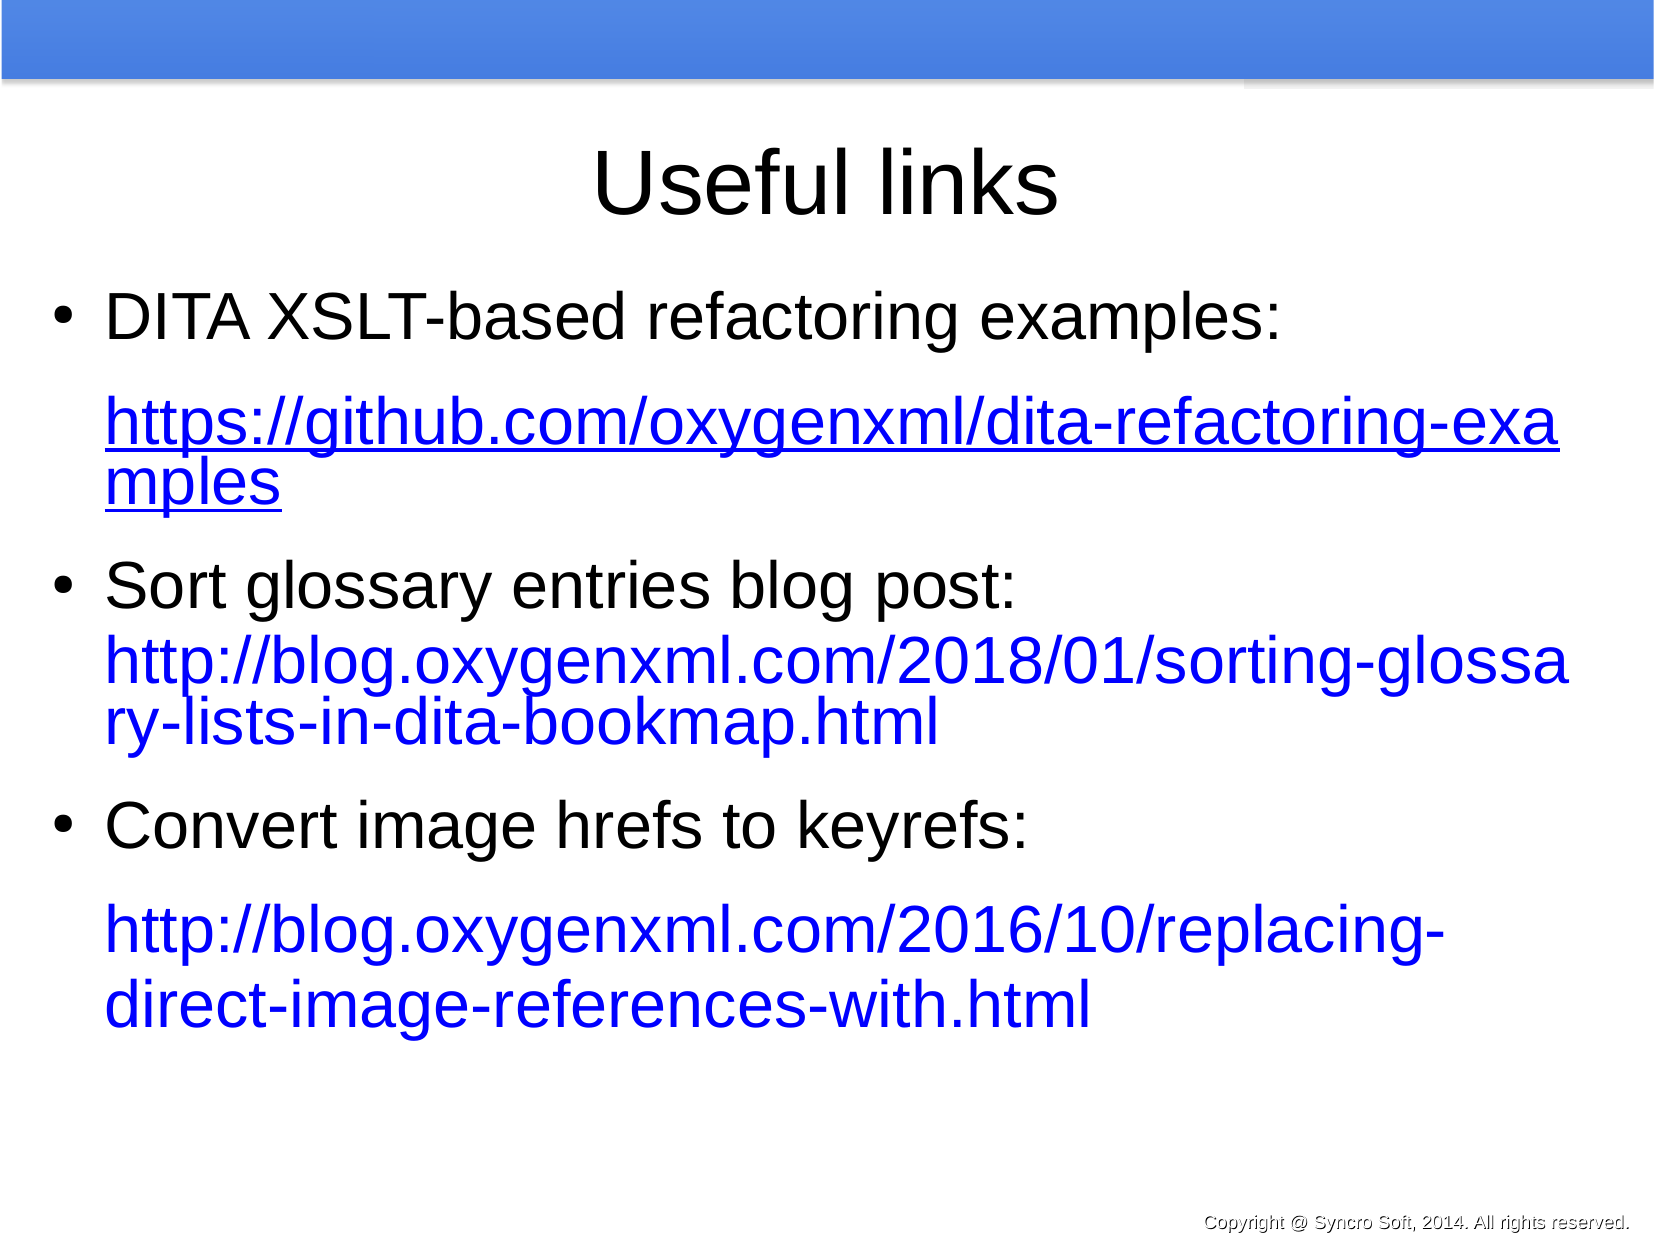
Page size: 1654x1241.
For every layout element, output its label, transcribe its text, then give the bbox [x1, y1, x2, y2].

picture [1, 0, 1654, 89]
title Useful links [82, 78, 1571, 279]
list DITA XSLT-based refactoring examples: https://github.com/oxygenxml/dita-refactoring-examples Sort glossary entries blog post: http://blog.oxygenxml.com/2018/01/sorting-glossary-lists-in-dita-bookmap.html Convert image hrefs to keyrefs: http://blog.oxygenxml.com/2016/10/replacing-direct-image-references-with.html [33, 279, 1576, 1241]
